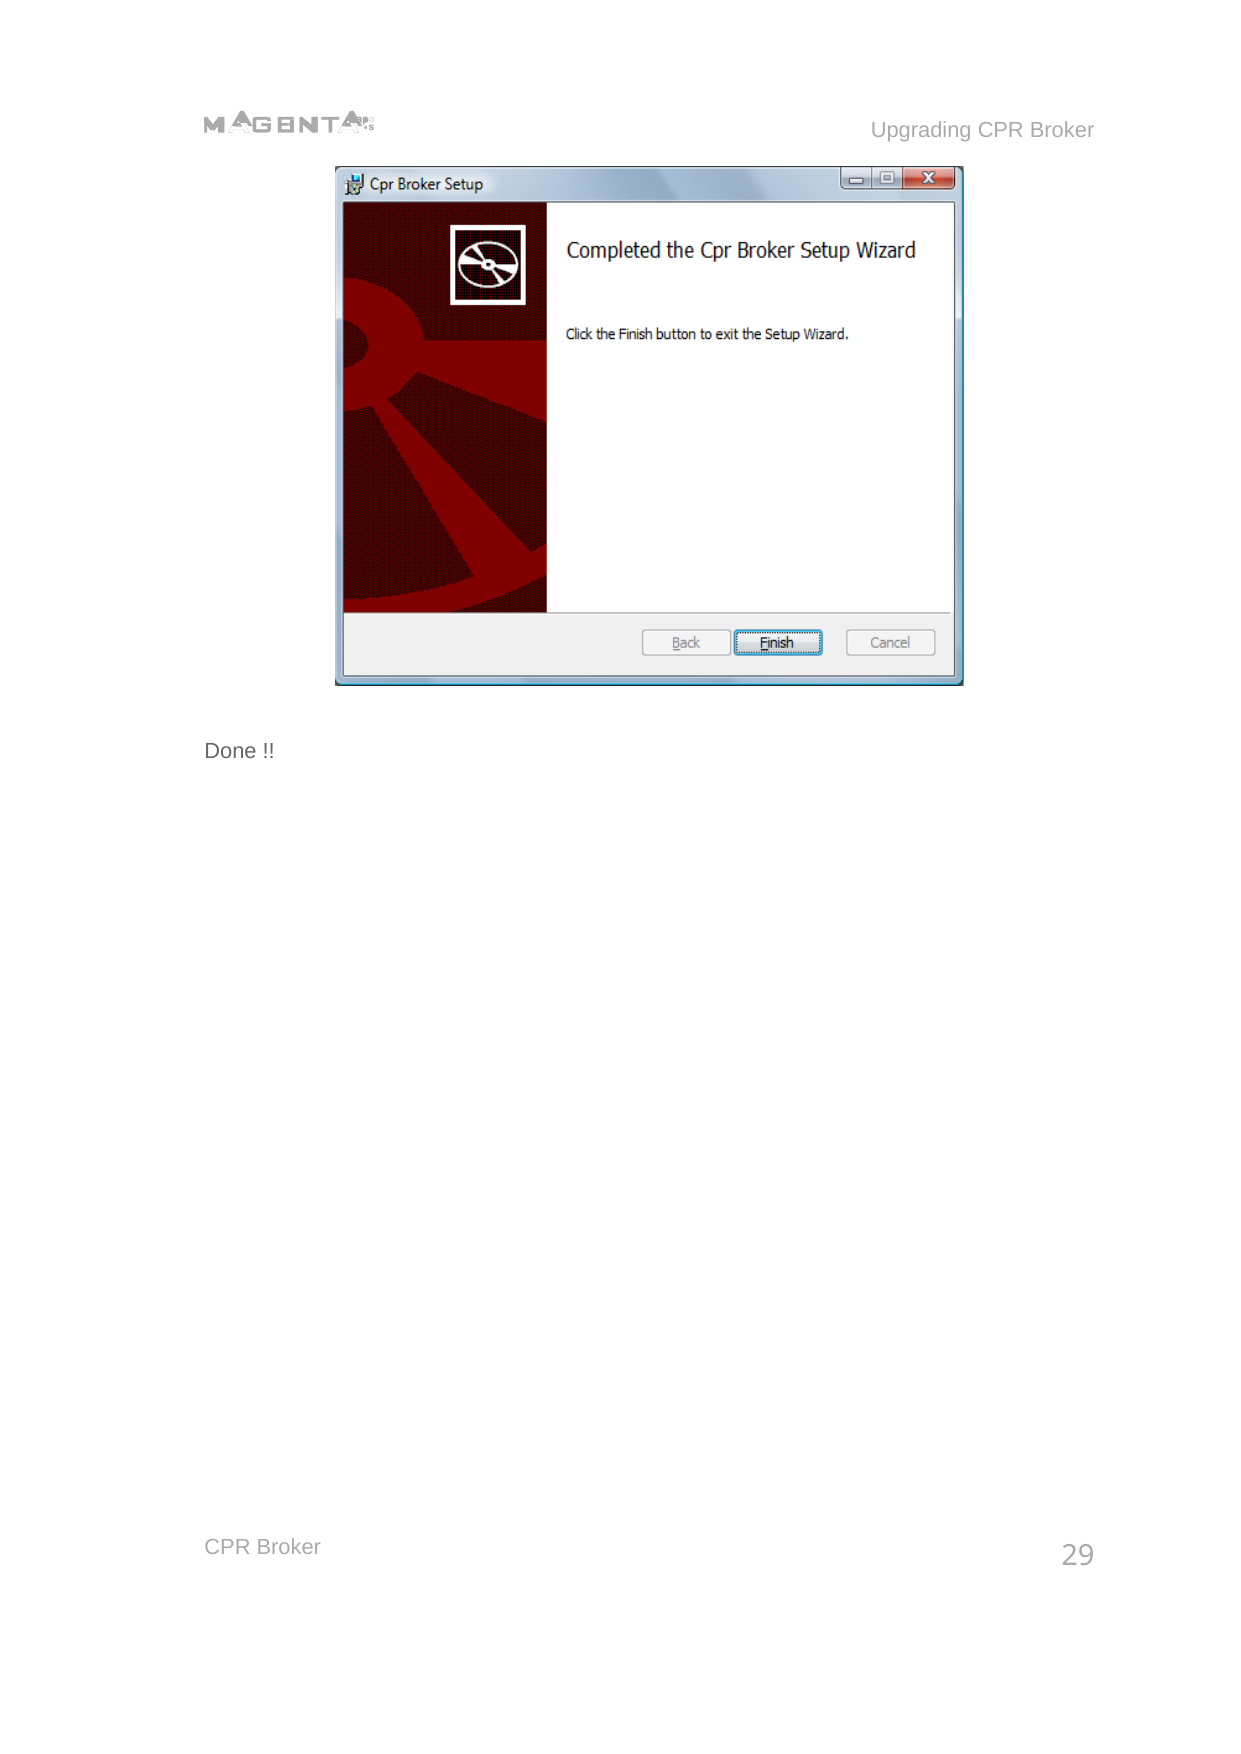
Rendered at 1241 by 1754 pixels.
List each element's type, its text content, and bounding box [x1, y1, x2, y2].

picture [335, 166, 964, 686]
text Done !! [204, 735, 1094, 764]
